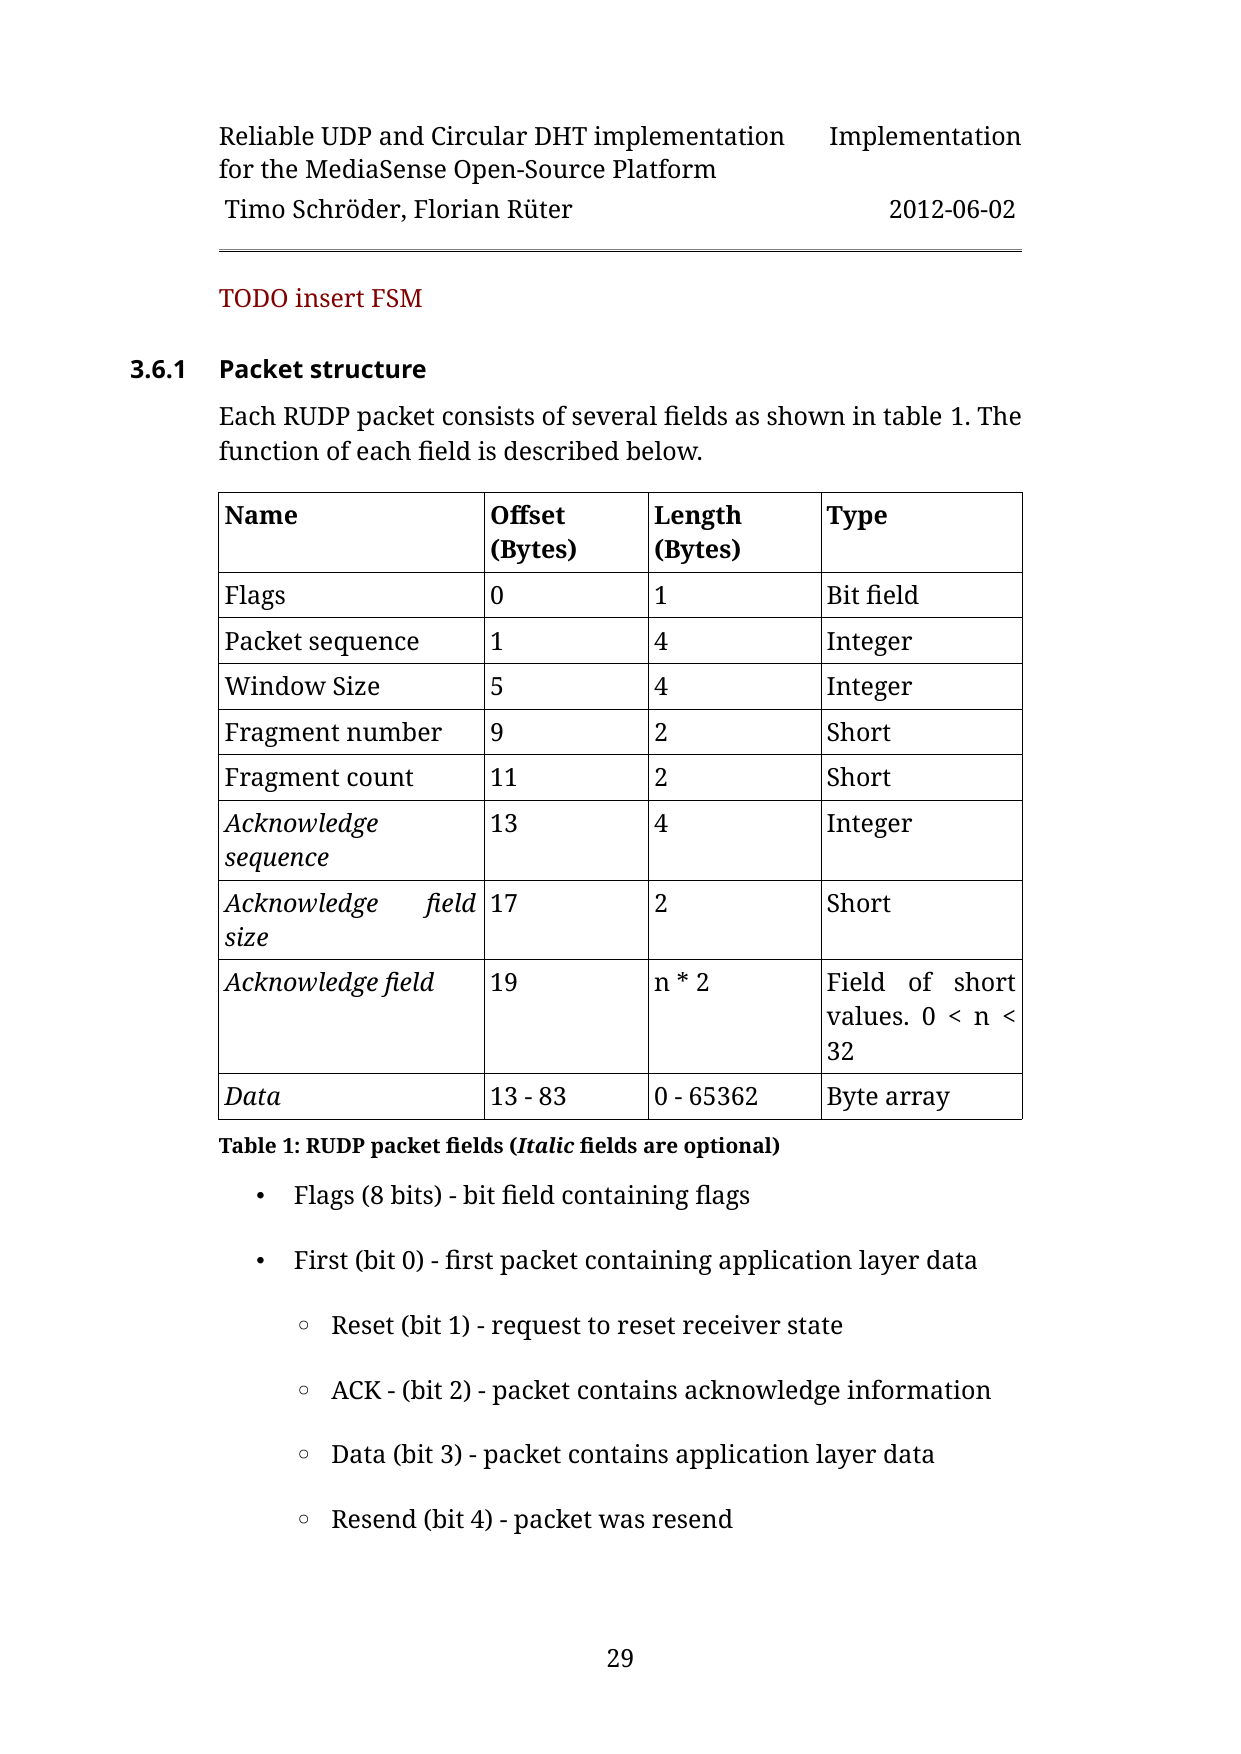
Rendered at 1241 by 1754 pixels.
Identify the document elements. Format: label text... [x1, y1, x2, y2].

table_cell 4 [649, 618, 821, 663]
table_cell Short [822, 710, 1022, 754]
table_cell n * 2 [649, 960, 821, 1073]
table_cell Flags [219, 573, 484, 617]
table_cell 2 [649, 755, 821, 800]
table_cell Packet sequence [219, 618, 484, 663]
table_cell 2 [649, 710, 821, 754]
table_cell Integer [822, 664, 1022, 708]
table_cell 0 - 65362 [649, 1074, 821, 1118]
table_header Name [219, 493, 484, 572]
table_cell Field of short values. 0 < n < 32 [822, 960, 1022, 1073]
table_cell Acknowledge field [219, 960, 484, 1073]
table_cell 13 - 83 [485, 1074, 648, 1118]
list ACK - (bit 2) - packet contains acknowledge information [293, 1372, 1022, 1406]
table_cell 1 [485, 618, 648, 663]
table_cell 1 [649, 573, 821, 617]
table_cell Short [822, 755, 1022, 800]
table_cell 5 [485, 664, 648, 708]
table_header Type [822, 493, 1022, 572]
list Data (bit 3) - packet contains application layer data [293, 1437, 1022, 1471]
table_cell 17 [485, 881, 648, 959]
list First (bit 0) - first packet containing application layer data [256, 1243, 1022, 1277]
table_cell 11 [485, 755, 648, 800]
table_cell 2 [649, 881, 821, 959]
text Table 1: RUDP packet fields (Italic fields are optional) [218, 1131, 1022, 1159]
table_cell 13 [485, 801, 648, 879]
table_header Offset (Bytes) [485, 493, 648, 572]
table_cell Acknowledge sequence [219, 801, 484, 879]
list Flags (8 bits) - bit field containing flags [256, 1178, 1022, 1212]
text TODO insert FSM [218, 281, 1022, 315]
subtitle Packet structure [130, 352, 1022, 386]
table_cell Data [219, 1074, 484, 1118]
table_cell Window Size [219, 664, 484, 708]
table_cell Integer [822, 618, 1022, 663]
table_cell Short [822, 881, 1022, 959]
table_cell 9 [485, 710, 648, 754]
list Resend (bit 4) - packet was resend [293, 1502, 1022, 1536]
table_cell Fragment count [219, 755, 484, 800]
table_cell 4 [649, 801, 821, 879]
table_cell Acknowledge field size [219, 881, 484, 959]
table_cell Byte array [822, 1074, 1022, 1118]
table_cell Bit field [822, 573, 1022, 617]
table_cell 4 [649, 664, 821, 708]
table_cell 0 [485, 573, 648, 617]
table_cell Integer [822, 801, 1022, 879]
table_cell Fragment number [219, 710, 484, 754]
table_header Length (Bytes) [649, 493, 821, 572]
list Reset (bit 1) - request to reset receiver state [293, 1308, 1022, 1342]
text Each RUDP packet consists of several fields as shown in table 1. The function of each field is described below. [218, 399, 1022, 467]
table_cell 19 [485, 960, 648, 1073]
